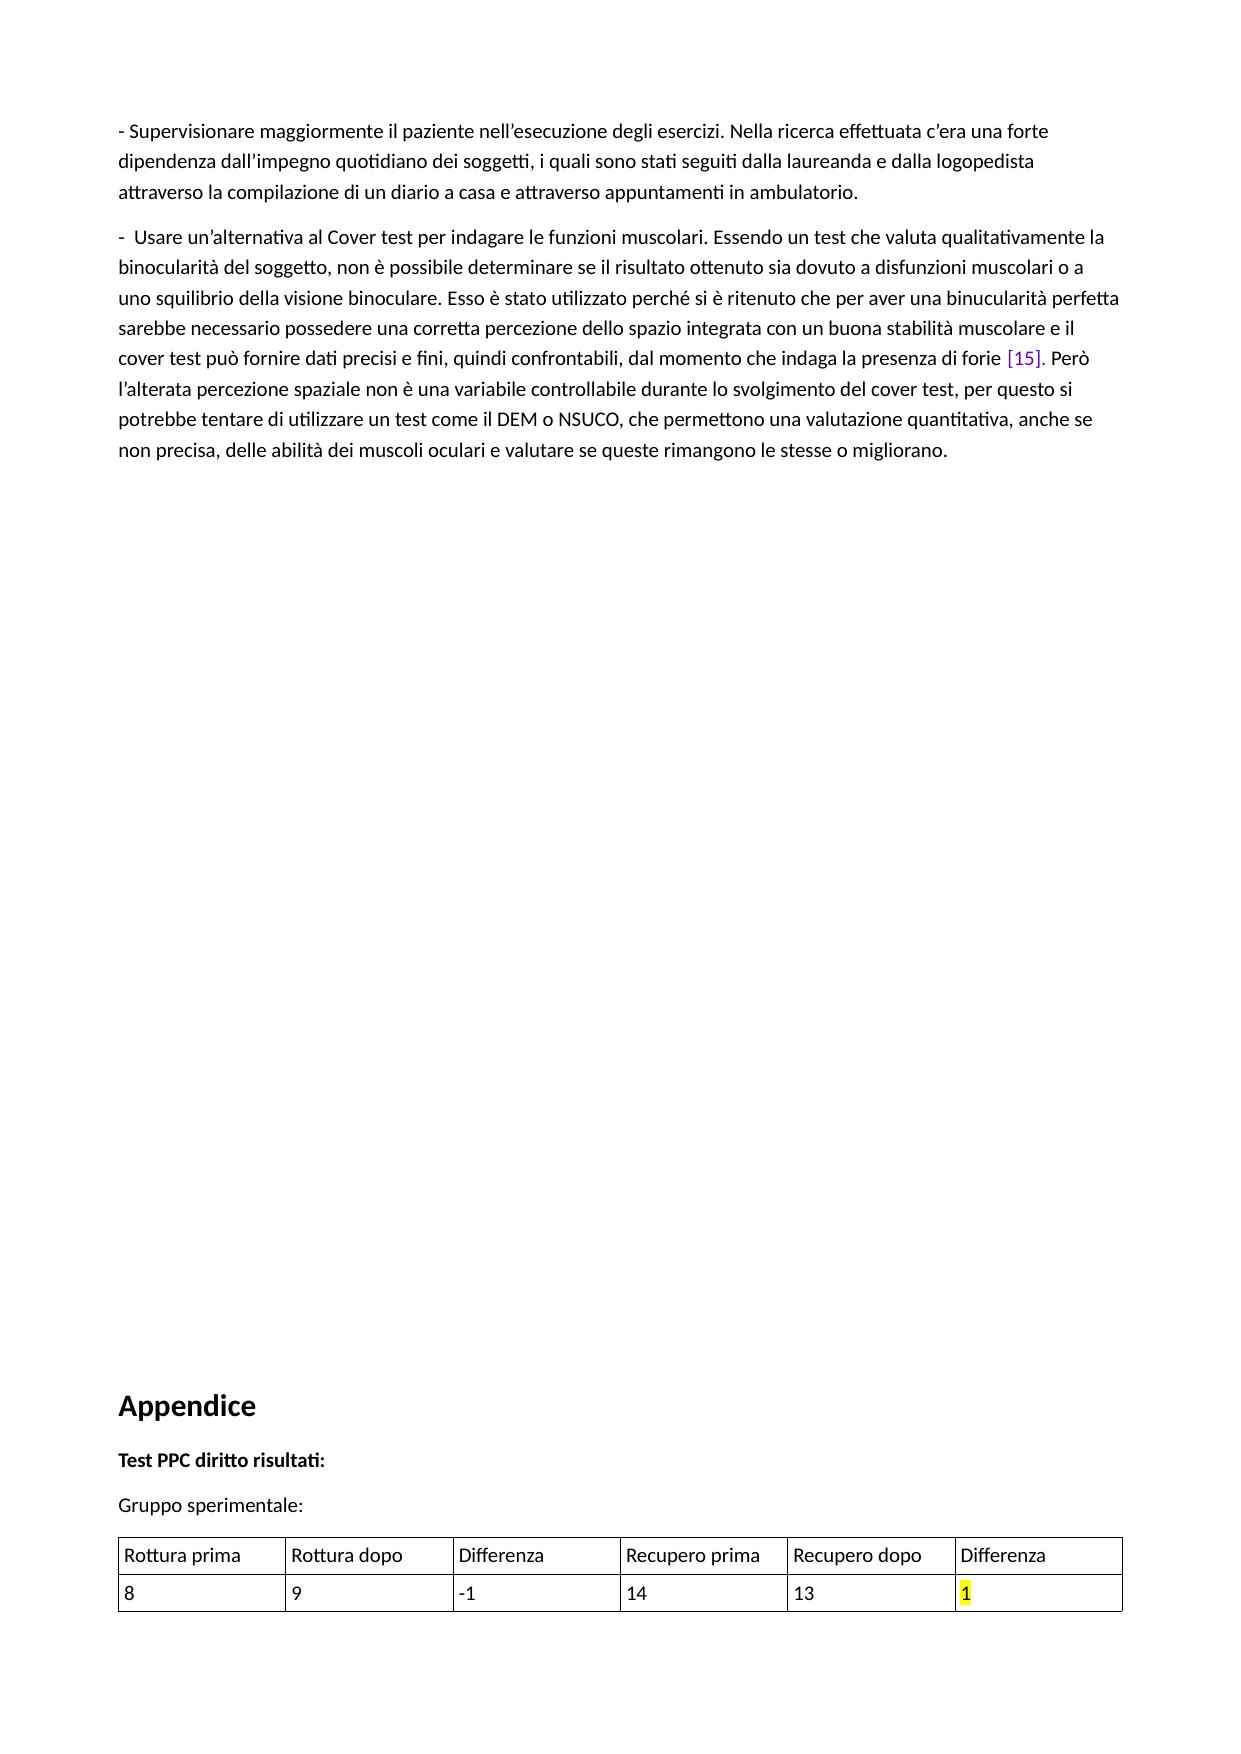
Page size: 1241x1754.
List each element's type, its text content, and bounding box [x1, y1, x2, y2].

table_header Recupero prima [621, 1538, 787, 1574]
table_cell 1 [956, 1575, 1122, 1611]
table_header Rottura prima [119, 1538, 285, 1574]
text Gruppo sperimentale: [118, 1492, 1122, 1517]
table_cell 14 [621, 1575, 787, 1611]
text Appendice [118, 1387, 1122, 1425]
table_cell 8 [119, 1575, 285, 1611]
table_header Rottura dopo [286, 1538, 453, 1574]
table_cell 9 [286, 1575, 453, 1611]
table_header Differenza [956, 1538, 1122, 1574]
table_header Differenza [454, 1538, 620, 1574]
table_cell -1 [454, 1575, 620, 1611]
table_header Recupero dopo [788, 1538, 955, 1574]
text Test PPC diritto risultati: [118, 1447, 1122, 1472]
text - Usare un’alternativa al Cover test per indagare le funzioni muscolari. Essendo un test che valuta qualitativamente la binocularità del soggetto, non è possibile determinare se il risultato ottenuto sia dovuto a disfunzioni muscolari o a uno squilibrio della visione binoculare. Esso è stato utilizzato perché si è ritenuto che per aver una binucularità perfetta sarebbe necessario possedere una corretta percezione dello spazio integrata con un buona stabilità muscolare e il cover test può fornire dati precisi e fini, quindi confrontabili, dal momento che indaga la presenza di forie [15]. Però l’alterata percezione spaziale non è una variabile controllabile durante lo svolgimento del cover test, per questo si potrebbe tentare di utilizzare un test come il DEM o NSUCO, che permettono una valutazione quantitativa, anche se non precisa, delle abilità dei muscoli oculari e valutare se queste rimangono le stesse o migliorano. [118, 224, 1122, 462]
table_cell 13 [788, 1575, 955, 1611]
text - Supervisionare maggiormente il paziente nell’esecuzione degli esercizi. Nella ricerca effettuata c’era una forte dipendenza dall’impegno quotidiano dei soggetti, i quali sono stati seguiti dalla laureanda e dalla logopedista attraverso la compilazione di un diario a casa e attraverso appuntamenti in ambulatorio. [118, 118, 1122, 204]
